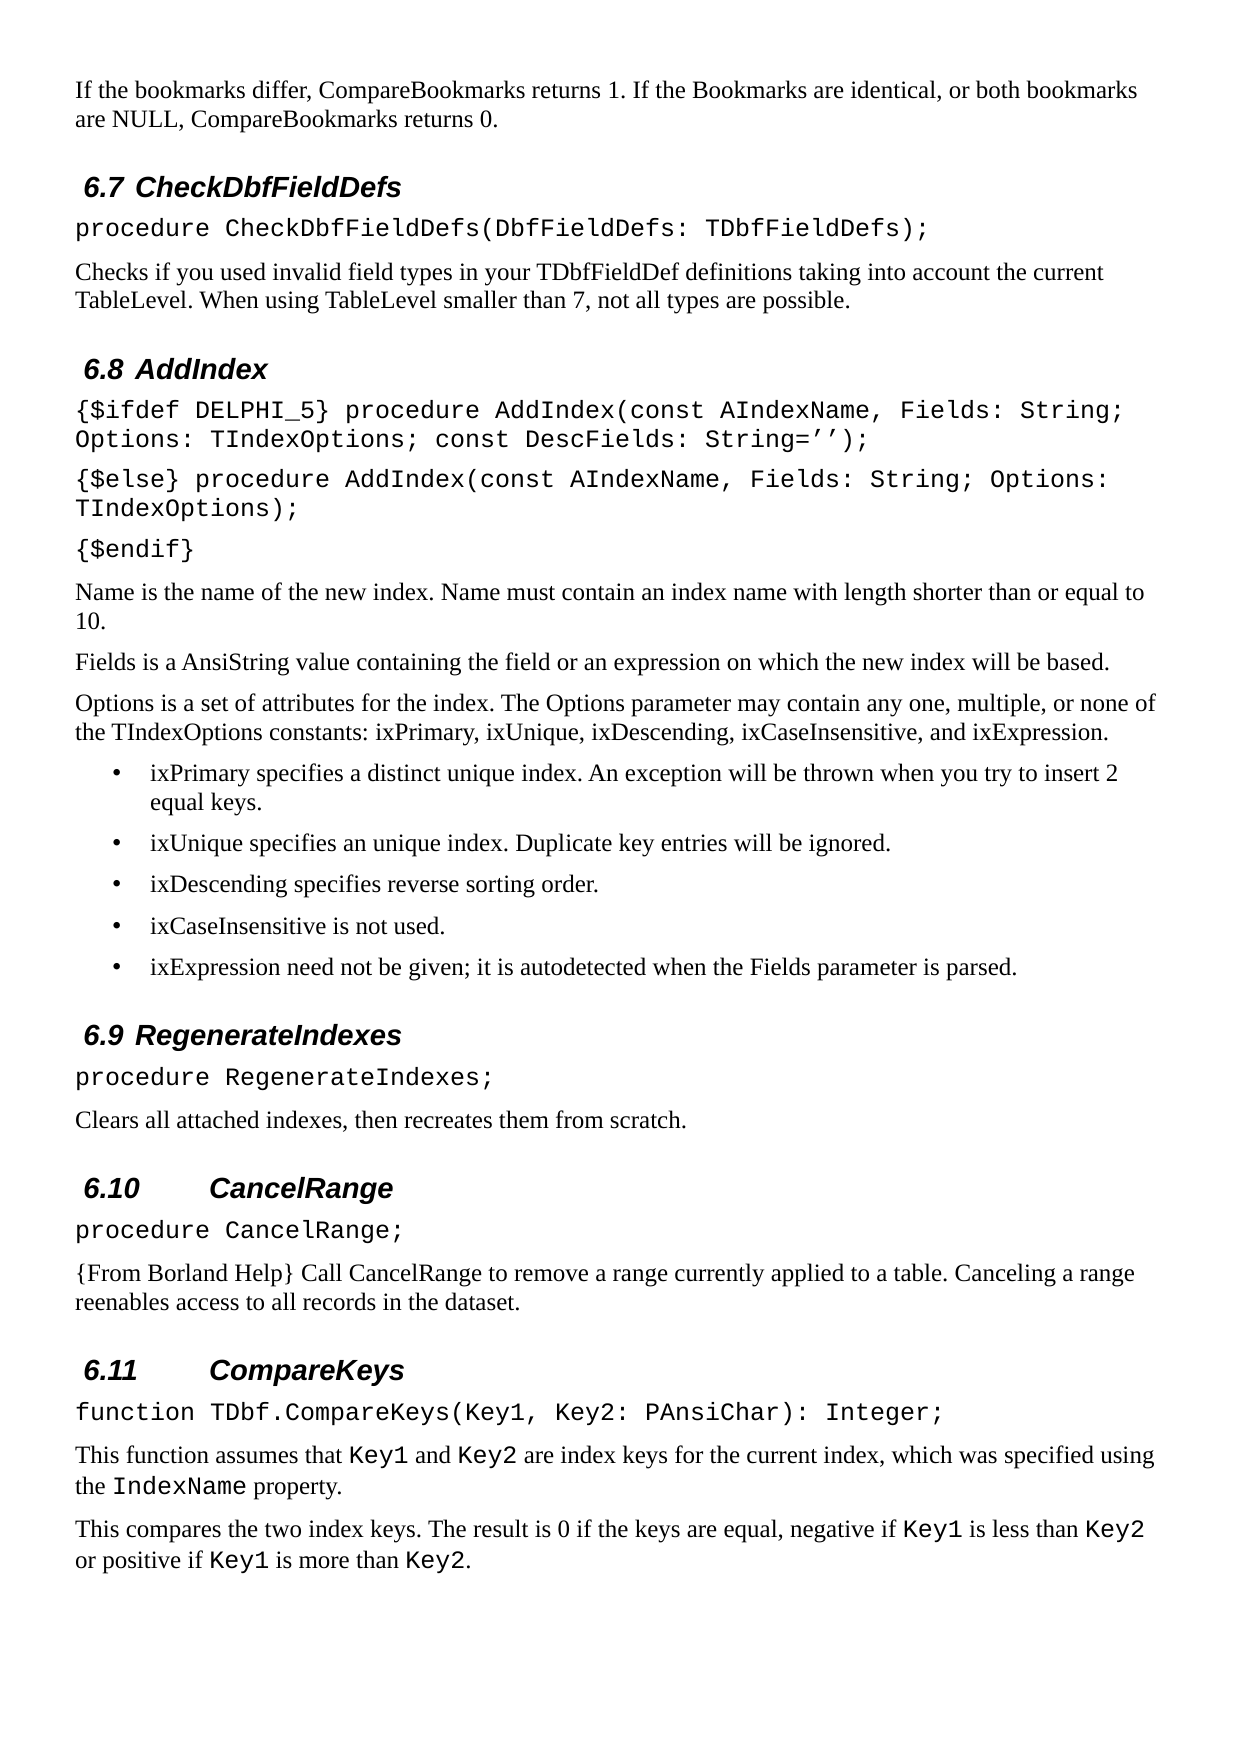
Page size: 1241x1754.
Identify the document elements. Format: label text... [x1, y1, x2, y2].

text procedure RegenerateIndexes; [75, 1064, 1165, 1093]
list ixUnique specifies an unique index. Duplicate key entries will be ignored. [112, 828, 1165, 857]
list ixExpression need not be given; it is autodetected when the Fields parameter is parsed. [112, 952, 1165, 981]
text procedure CancelRange; [75, 1217, 1165, 1246]
text Name is the name of the new index. Name must contain an index name with length shorter than or equal to 10. [75, 577, 1165, 634]
subtitle AddIndex [75, 352, 1165, 385]
text procedure CheckDbfFieldDefs(DbfFieldDefs: TDbfFieldDefs); [75, 216, 1165, 244]
text Options is a set of attributes for the index. The Options parameter may contain any one, multiple, or none of the TIndexOptions constants: ixPrimary, ixUnique, ixDescending, ixCaseInsensitive, and ixExpression. [75, 688, 1165, 746]
text If the bookmarks differ, CompareBookmarks returns 1. If the Bookmarks are identical, or both bookmarks are NULL, CompareBookmarks returns 0. [75, 75, 1165, 132]
text {$ifdef DELPHI_5} procedure AddIndex(const AIndexName, Fields: String; Options: TIndexOptions; const DescFields: String=’’); [75, 398, 1165, 454]
text Checks if you used invalid field types in your TDbfFieldDef definitions taking into account the current TableLevel. When using TableLevel smaller than 7, not all types are possible. [75, 257, 1165, 314]
subtitle RegenerateIndexes [75, 1018, 1165, 1052]
text {$else} procedure AddIndex(const AIndexName, Fields: String; Options: TIndexOptions); [75, 467, 1165, 524]
text This compares the two index keys. The result is 0 if the keys are equal, negative if Key1 is less than Key2 or positive if Key1 is more than Key2. [75, 1514, 1165, 1576]
text {From Borland Help} Call CancelRange to remove a range currently applied to a table. Canceling a range reenables access to all records in the dataset. [75, 1258, 1165, 1316]
text Clears all attached indexes, then recreates them from scratch. [75, 1105, 1165, 1134]
text Fields is a AnsiString value containing the field or an expression on which the new index will be based. [75, 647, 1165, 676]
subtitle CancelRange [75, 1171, 1165, 1205]
subtitle CompareKeys [75, 1353, 1165, 1387]
text {$endif} [75, 536, 1165, 564]
text This function assumes that Key1 and Key2 are index keys for the current index, which was specified using the IndexName property. [75, 1440, 1165, 1502]
subtitle CheckDbfFieldDefs [75, 170, 1165, 203]
list ixDescending specifies reverse sorting order. [112, 869, 1165, 898]
list ixCaseInsensitive is not used. [112, 911, 1165, 939]
text function TDbf.CompareKeys(Key1, Key2: PAnsiChar): Integer; [75, 1399, 1165, 1428]
list ixPrimary specifies a distinct unique index. An exception will be thrown when you try to insert 2 equal keys. [112, 758, 1165, 816]
